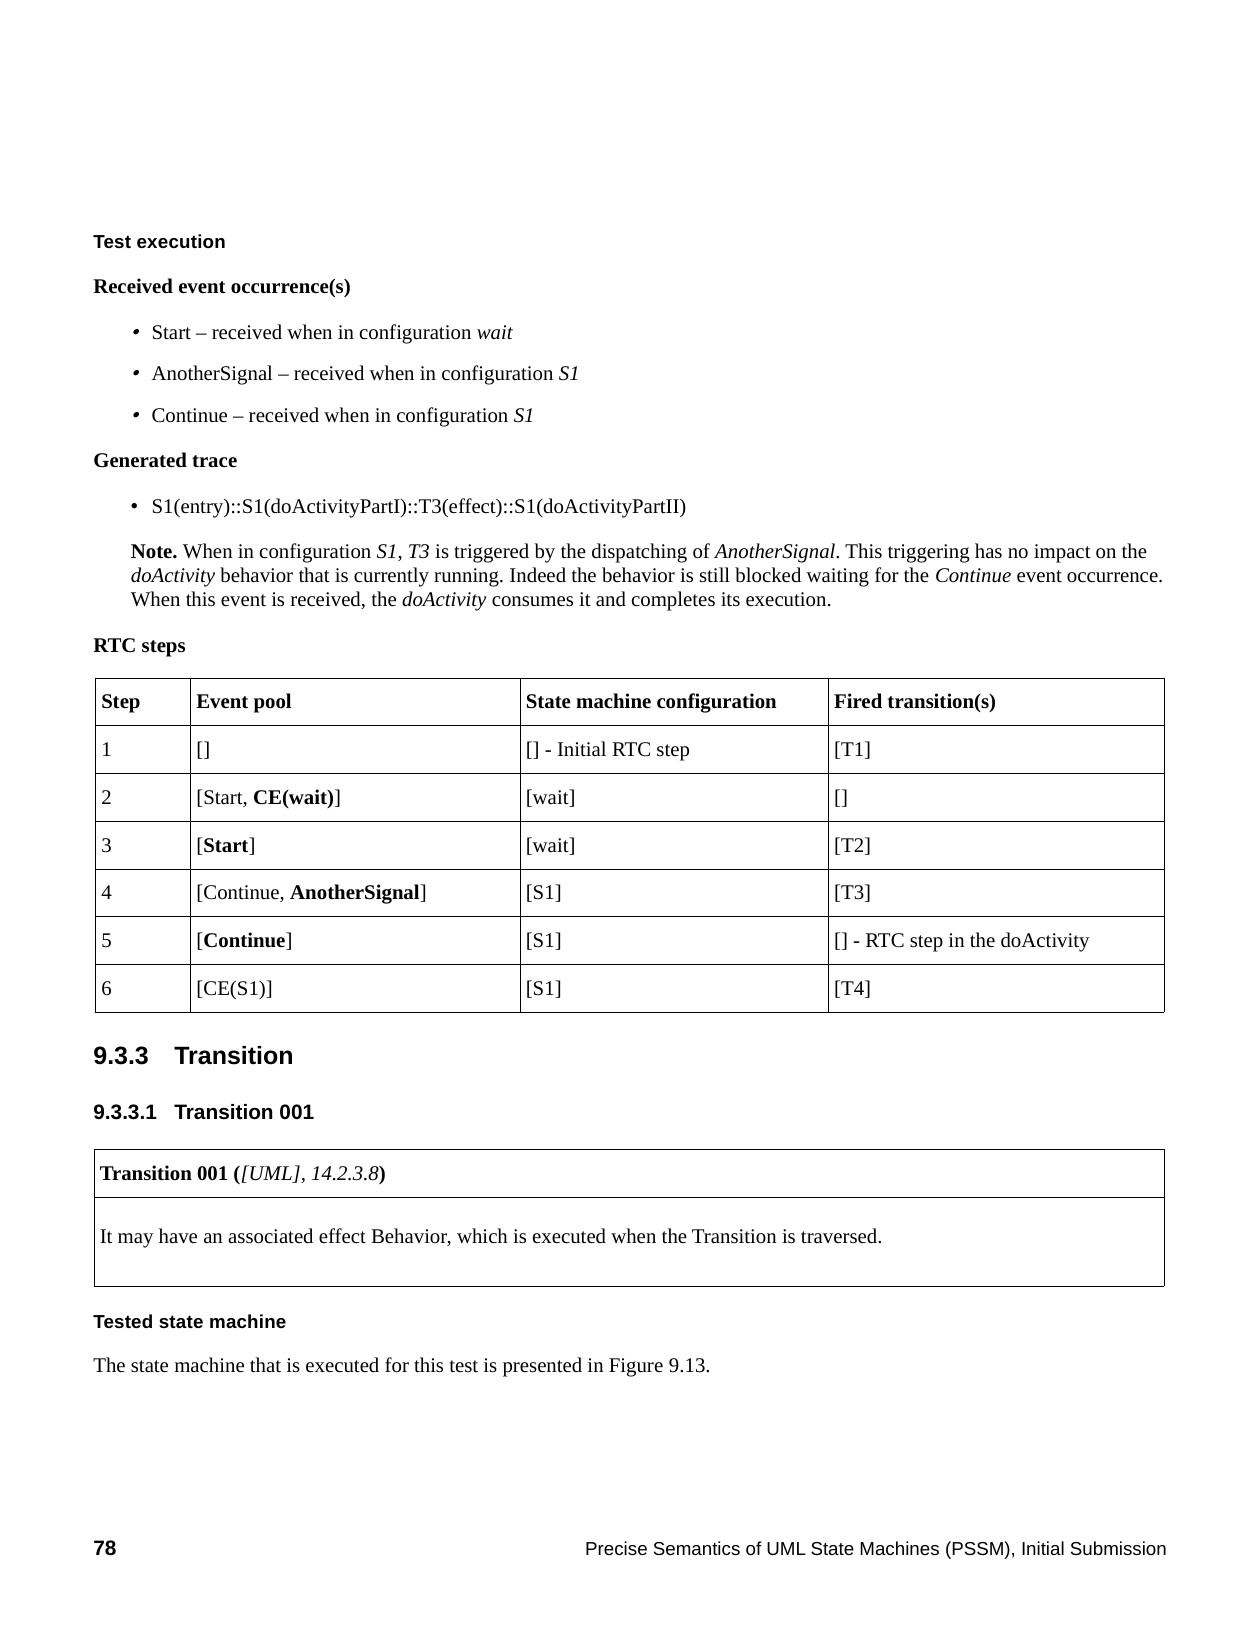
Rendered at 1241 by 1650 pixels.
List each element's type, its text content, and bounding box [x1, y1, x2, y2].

table_cell [S1] [521, 917, 828, 964]
list AnotherSignal – received when in configuration S1 [131, 360, 1164, 385]
table_header Step [96, 679, 190, 725]
table_cell [T2] [829, 822, 1164, 868]
subtitle Tested state machine [93, 1311, 1164, 1332]
table_cell It may have an associated effect Behavior, which is executed when the Transition is traversed. [95, 1198, 1164, 1286]
table_cell [T3] [829, 870, 1164, 916]
table_cell [] - Initial RTC step [521, 726, 828, 773]
list S1(entry)::S1(doActivityPartI)::T3(effect)::S1(doActivityPartII) [131, 493, 1164, 518]
subtitle Transition [93, 1041, 1164, 1070]
table_cell 1 [96, 726, 190, 773]
table_header Transition 001 ([UML], 14.2.3.8) [95, 1150, 1164, 1197]
text RTC steps [93, 632, 1164, 657]
table_cell 6 [96, 965, 190, 1012]
table_cell [CE(S1)] [191, 965, 520, 1012]
table_cell [] [829, 774, 1164, 821]
table_cell [T4] [829, 965, 1164, 1012]
list Continue – received when in configuration S1 [131, 402, 1164, 427]
table_cell 5 [96, 917, 190, 964]
table_cell [Continue] [191, 917, 520, 964]
subtitle Transition 001 [93, 1099, 1164, 1124]
table_cell [S1] [521, 965, 828, 1012]
table_cell [] [191, 726, 520, 773]
list Start – received when in configuration wait [131, 319, 1164, 344]
table_cell [Continue, AnotherSignal] [191, 870, 520, 916]
table_cell [wait] [521, 822, 828, 868]
table_cell [T1] [829, 726, 1164, 773]
table_header Fired transition(s) [829, 679, 1164, 725]
text Note. When in configuration S1, T3 is triggered by the dispatching of AnotherSignal. This triggering has no impact on the doActivity behavior that is currently running. Indeed the behavior is still blocked waiting for the Continue event occurrence. When this event is received, the doActivity consumes it and completes its execution. [131, 539, 1164, 611]
table_cell 3 [96, 822, 190, 868]
subtitle Test execution [93, 231, 1164, 253]
table_cell [S1] [521, 870, 828, 916]
table_cell 4 [96, 870, 190, 916]
table_cell [Start] [191, 822, 520, 868]
text Generated trace [93, 448, 1164, 472]
text The state machine that is executed for this test is presented in Figure 9.13. [93, 1353, 1164, 1377]
table_cell 2 [96, 774, 190, 821]
table_cell [wait] [521, 774, 828, 821]
table_cell [] - RTC step in the doActivity [829, 917, 1164, 964]
text Received event occurrence(s) [93, 274, 1164, 298]
table_cell [Start, CE(wait)] [191, 774, 520, 821]
table_header State machine configuration [521, 679, 828, 725]
table_header Event pool [191, 679, 520, 725]
